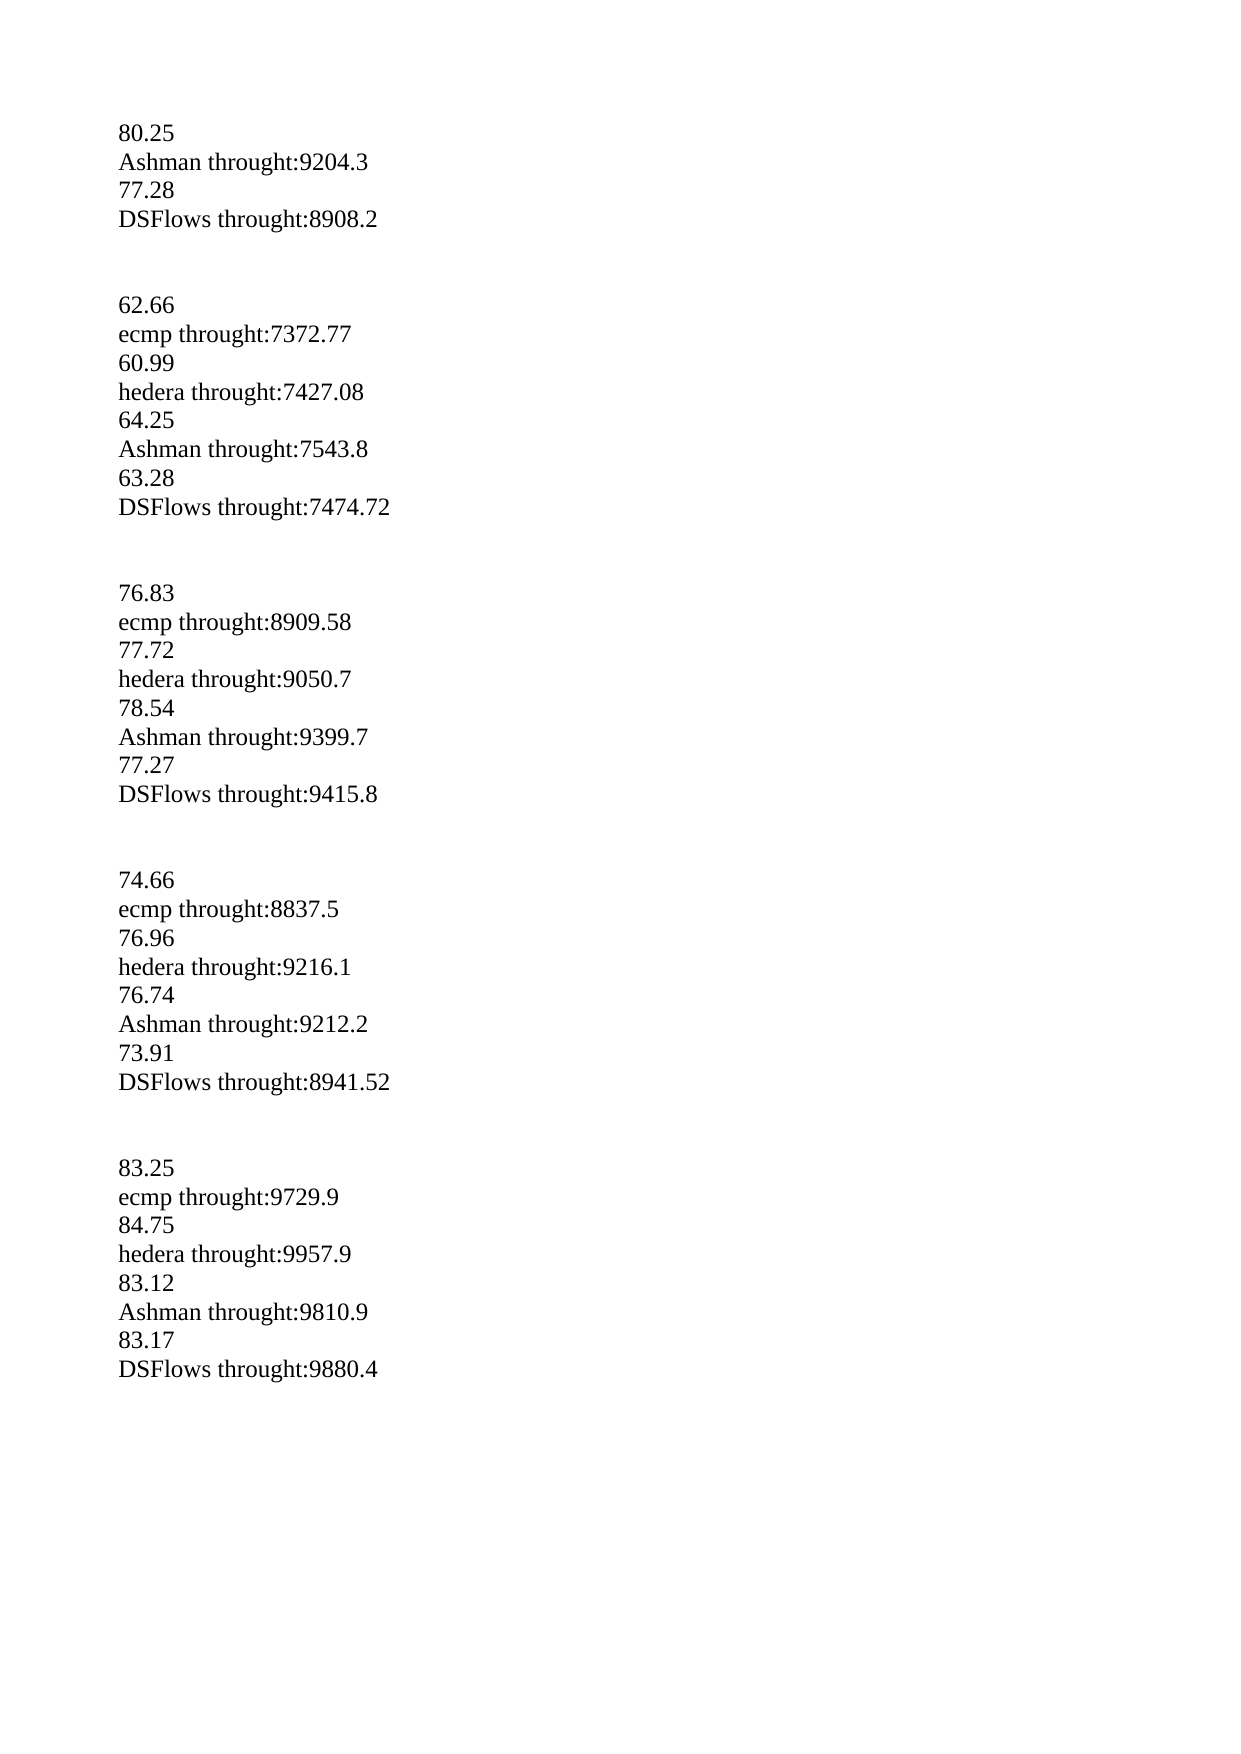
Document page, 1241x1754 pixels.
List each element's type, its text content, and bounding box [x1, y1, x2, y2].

text 73.91 [118, 1038, 1122, 1067]
text hedera throught:9216.1 [118, 952, 1122, 981]
text 84.75 [118, 1211, 1122, 1239]
text 83.17 [118, 1326, 1122, 1354]
text Ashman throught:9399.7 [118, 722, 1122, 751]
text DSFlows throught:9880.4 [118, 1354, 1122, 1383]
text 63.28 [118, 463, 1122, 492]
text 62.66 [118, 291, 1122, 319]
text Ashman throught:9212.2 [118, 1009, 1122, 1038]
text 78.54 [118, 693, 1122, 722]
text hedera throught:9050.7 [118, 664, 1122, 693]
text 80.25 [118, 118, 1122, 147]
text 64.25 [118, 406, 1122, 434]
text 77.28 [118, 176, 1122, 204]
text hedera throught:7427.08 [118, 377, 1122, 406]
text 76.96 [118, 923, 1122, 952]
text 83.25 [118, 1153, 1122, 1182]
text DSFlows throught:7474.72 [118, 492, 1122, 521]
text DSFlows throught:9415.8 [118, 779, 1122, 808]
text 60.99 [118, 348, 1122, 377]
text hedera throught:9957.9 [118, 1239, 1122, 1268]
text 77.72 [118, 636, 1122, 664]
text Ashman throught:9810.9 [118, 1297, 1122, 1326]
text 76.83 [118, 578, 1122, 607]
text DSFlows throught:8908.2 [118, 204, 1122, 233]
text ecmp throught:7372.77 [118, 319, 1122, 348]
text 77.27 [118, 751, 1122, 779]
text 83.12 [118, 1268, 1122, 1297]
text ecmp throught:8837.5 [118, 894, 1122, 923]
text ecmp throught:8909.58 [118, 607, 1122, 636]
text 76.74 [118, 981, 1122, 1009]
text Ashman throught:7543.8 [118, 434, 1122, 463]
text ecmp throught:9729.9 [118, 1182, 1122, 1211]
text DSFlows throught:8941.52 [118, 1067, 1122, 1096]
text 74.66 [118, 866, 1122, 894]
text Ashman throught:9204.3 [118, 147, 1122, 176]
